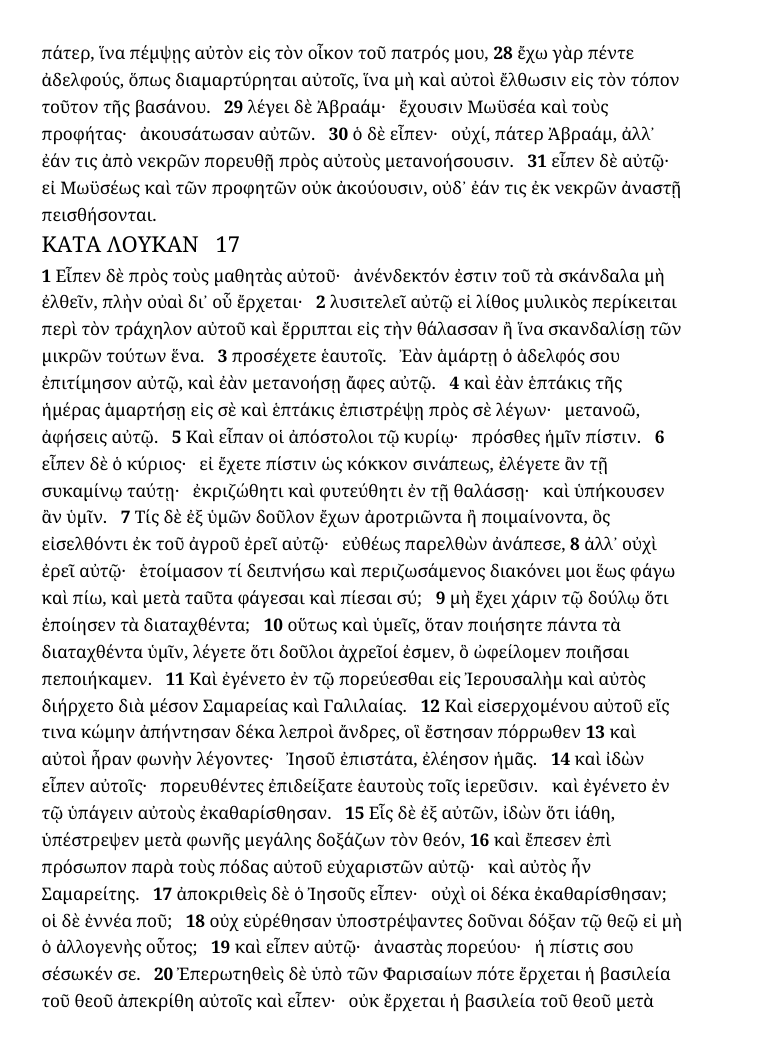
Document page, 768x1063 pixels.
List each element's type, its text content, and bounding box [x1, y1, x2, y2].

text ΚΑΤΑ ΛΟΥΚΑΝ 17 [41, 229, 685, 259]
text πάτερ, ἵνα πέμψῃς αὐτὸν εἰς τὸν οἶκον τοῦ πατρός μου, 28 ἔχω γὰρ πέντε ἀδελφούς, ὅπως διαμαρτύρηται αὐτοῖς, ἵνα μὴ καὶ αὐτοὶ ἔλθωσιν εἰς τὸν τόπον τοῦτον τῆς βασάνου. 29 λέγει δὲ Ἀβραάμ· ἔχουσιν Μωϋσέα καὶ τοὺς προφήτας· ἀκουσάτωσαν αὐτῶν. 30 ὁ δὲ εἶπεν· οὐχί, πάτερ Ἀβραάμ, ἀλλ᾽ ἐάν τις ἀπὸ νεκρῶν πορευθῇ πρὸς αὐτοὺς μετανοήσουσιν. 31 εἶπεν δὲ αὐτῷ· εἰ Μωϋσέως καὶ τῶν προφητῶν οὐκ ἀκούουσιν, οὐδ᾽ ἐάν τις ἐκ νεκρῶν ἀναστῇ πεισθήσονται. [41, 41, 685, 226]
text 1 Εἶπεν δὲ πρὸς τοὺς μαθητὰς αὐτοῦ· ἀνένδεκτόν ἐστιν τοῦ τὰ σκάνδαλα μὴ ἐλθεῖν, πλὴν οὐαὶ δι᾽ οὗ ἔρχεται· 2 λυσιτελεῖ αὐτῷ εἰ λίθος μυλικὸς περίκειται περὶ τὸν τράχηλον αὐτοῦ καὶ ἔρριπται εἰς τὴν θάλασσαν ἢ ἵνα σκανδαλίσῃ τῶν μικρῶν τούτων ἕνα. 3 προσέχετε ἑαυτοῖς. Ἐὰν ἁμάρτῃ ὁ ἀδελφός σου ἐπιτίμησον αὐτῷ, καὶ ἐὰν μετανοήσῃ ἄφες αὐτῷ. 4 καὶ ἐὰν ἑπτάκις τῆς ἡμέρας ἁμαρτήσῃ εἰς σὲ καὶ ἑπτάκις ἐπιστρέψῃ πρὸς σὲ λέγων· μετανοῶ, ἀφήσεις αὐτῷ. 5 Καὶ εἶπαν οἱ ἀπόστολοι τῷ κυρίῳ· πρόσθες ἡμῖν πίστιν. 6 εἶπεν δὲ ὁ κύριος· εἰ ἔχετε πίστιν ὡς κόκκον σινάπεως, ἐλέγετε ἂν τῇ συκαμίνῳ ταύτῃ· ἐκριζώθητι καὶ φυτεύθητι ἐν τῇ θαλάσσῃ· καὶ ὑπήκουσεν ἂν ὑμῖν. 7 Τίς δὲ ἐξ ὑμῶν δοῦλον ἔχων ἀροτριῶντα ἢ ποιμαίνοντα, ὃς εἰσελθόντι ἐκ τοῦ ἀγροῦ ἐρεῖ αὐτῷ· εὐθέως παρελθὼν ἀνάπεσε, 8 ἀλλ᾽ οὐχὶ ἐρεῖ αὐτῷ· ἑτοίμασον τί δειπνήσω καὶ περιζωσάμενος διακόνει μοι ἕως φάγω καὶ πίω, καὶ μετὰ ταῦτα φάγεσαι καὶ πίεσαι σύ; 9 μὴ ἔχει χάριν τῷ δούλῳ ὅτι ἐποίησεν τὰ διαταχθέντα; 10 οὕτως καὶ ὑμεῖς, ὅταν ποιήσητε πάντα τὰ διαταχθέντα ὑμῖν, λέγετε ὅτι δοῦλοι ἀχρεῖοί ἐσμεν, ὃ ὠφείλομεν ποιῆσαι πεποιήκαμεν. 11 Καὶ ἐγένετο ἐν τῷ πορεύεσθαι εἰς Ἰερουσαλὴμ καὶ αὐτὸς διήρχετο διὰ μέσον Σαμαρείας καὶ Γαλιλαίας. 12 Καὶ εἰσερχομένου αὐτοῦ εἴς τινα κώμην ἀπήντησαν δέκα λεπροὶ ἄνδρες, οἳ ἔστησαν πόρρωθεν 13 καὶ αὐτοὶ ἦραν φωνὴν λέγοντες· Ἰησοῦ ἐπιστάτα, ἐλέησον ἡμᾶς. 14 καὶ ἰδὼν εἶπεν αὐτοῖς· πορευθέντες ἐπιδείξατε ἑαυτοὺς τοῖς ἱερεῦσιν. καὶ ἐγένετο ἐν τῷ ὑπάγειν αὐτοὺς ἐκαθαρίσθησαν. 15 Εἷς δὲ ἐξ αὐτῶν, ἰδὼν ὅτι ἰάθη, ὑπέστρεψεν μετὰ φωνῆς μεγάλης δοξάζων τὸν θεόν, 16 καὶ ἔπεσεν ἐπὶ πρόσωπον παρὰ τοὺς πόδας αὐτοῦ εὐχαριστῶν αὐτῷ· καὶ αὐτὸς ἦν Σαμαρείτης. 17 ἀποκριθεὶς δὲ ὁ Ἰησοῦς εἶπεν· οὐχὶ οἱ δέκα ἐκαθαρίσθησαν; οἱ δὲ ἐννέα ποῦ; 18 οὐχ εὑρέθησαν ὑποστρέψαντες δοῦναι δόξαν τῷ θεῷ εἰ μὴ ὁ ἀλλογενὴς οὗτος; 19 καὶ εἶπεν αὐτῷ· ἀναστὰς πορεύου· ἡ πίστις σου σέσωκέν σε. 20 Ἐπερωτηθεὶς δὲ ὑπὸ τῶν Φαρισαίων πότε ἔρχεται ἡ βασιλεία τοῦ θεοῦ ἀπεκρίθη αὐτοῖς καὶ εἶπεν· οὐκ ἔρχεται ἡ βασιλεία τοῦ θεοῦ μετὰ [41, 264, 685, 1013]
